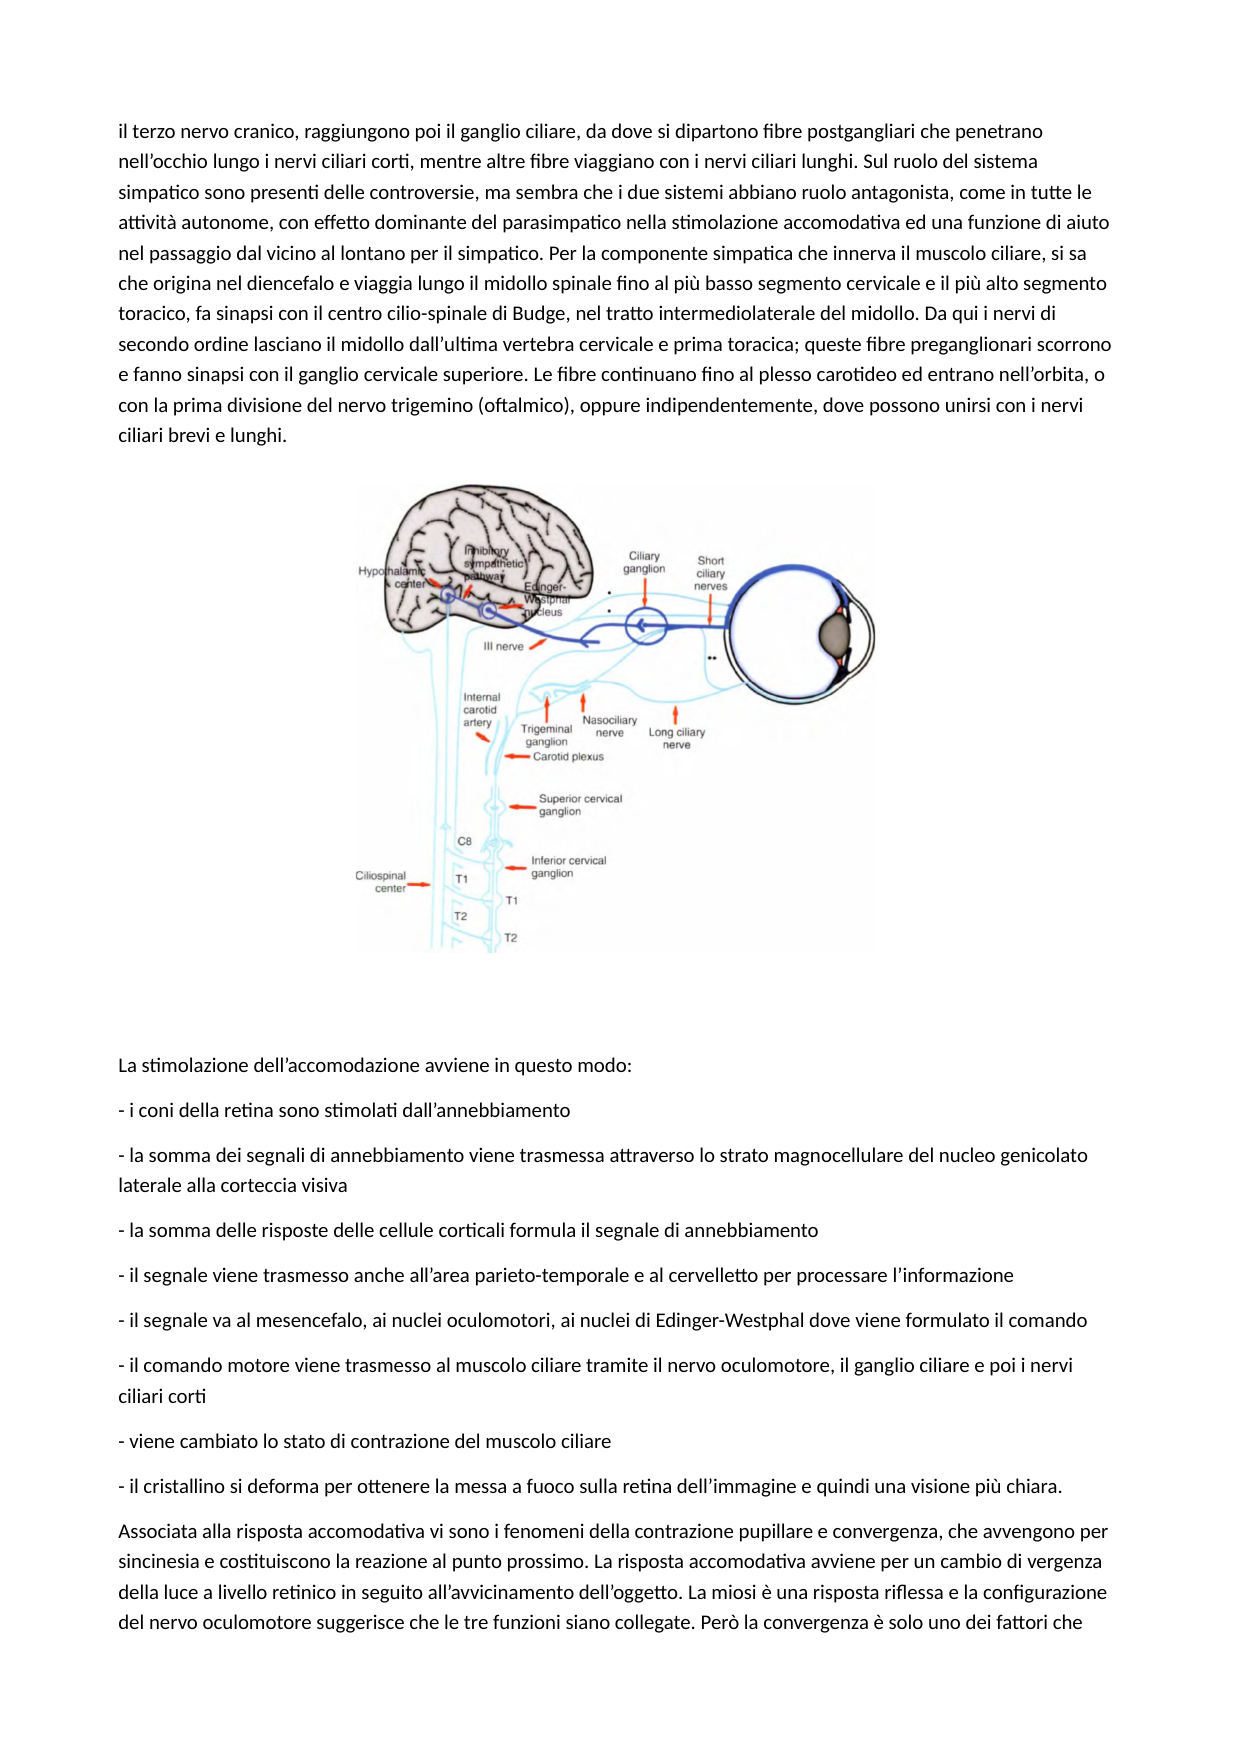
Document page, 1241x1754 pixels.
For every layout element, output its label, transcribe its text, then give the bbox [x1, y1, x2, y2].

text La stimolazione dell’accomodazione avviene in questo modo: [118, 1052, 1122, 1078]
text - il segnale viene trasmesso anche all’area parieto-temporale e al cervelletto per processare l’informazione [118, 1263, 1122, 1288]
text il terzo nervo cranico, raggiungono poi il ganglio ciliare, da dove si dipartono fibre postgangliari che penetrano nell’occhio lungo i nervi ciliari corti, mentre altre fibre viaggiano con i nervi ciliari lunghi. Sul ruolo del sistema simpatico sono presenti delle controversie, ma sembra che i due sistemi abbiano ruolo antagonista, come in tutte le attività autonome, con effetto dominante del parasimpatico nella stimolazione accomodativa ed una funzione di aiuto nel passaggio dal vicino al lontano per il simpatico. Per la componente simpatica che innerva il muscolo ciliare, si sa che origina nel diencefalo e viaggia lungo il midollo spinale fino al più basso segmento cervicale e il più alto segmento toracico, fa sinapsi con il centro cilio-spinale di Budge, nel tratto intermediolaterale del midollo. Da qui i nervi di secondo ordine lasciano il midollo dall’ultima vertebra cervicale e prima toracica; queste fibre preganglionari scorrono e fanno sinapsi con il ganglio cervicale superiore. Le fibre continuano fino al plesso carotideo ed entrano nell’orbita, o con la prima divisione del nervo trigemino (oftalmico), oppure indipendentemente, dove possono unirsi con i nervi ciliari brevi e lunghi. [118, 118, 1122, 448]
picture [329, 477, 902, 958]
text - la somma delle risposte delle cellule corticali formula il segnale di annebbiamento [118, 1218, 1122, 1243]
text - la somma dei segnali di annebbiamento viene trasmessa attraverso lo strato magnocellulare del nucleo genicolato laterale alla corteccia visiva [118, 1142, 1122, 1198]
text - il segnale va al mesencefalo, ai nuclei oculomotori, ai nuclei di Edinger-Westphal dove viene formulato il comando [118, 1308, 1122, 1333]
text Associata alla risposta accomodativa vi sono i fenomeni della contrazione pupillare e convergenza, che avvengono per sincinesia e costituiscono la reazione al punto prossimo. La risposta accomodativa avviene per un cambio di vergenza della luce a livello retinico in seguito all’avvicinamento dell’oggetto. La miosi è una risposta riflessa e la configurazione del nervo oculomotore suggerisce che le tre funzioni siano collegate. Però la convergenza è solo uno dei fattori che [118, 1518, 1122, 1635]
text - il cristallino si deforma per ottenere la messa a fuoco sulla retina dell’immagine e quindi una visione più chiara. [118, 1473, 1122, 1498]
text - viene cambiato lo stato di contrazione del muscolo ciliare [118, 1428, 1122, 1453]
text - il comando motore viene trasmesso al muscolo ciliare tramite il nervo oculomotore, il ganglio ciliare e poi i nervi ciliari corti [118, 1353, 1122, 1408]
text - i coni della retina sono stimolati dall’annebbiamento [118, 1097, 1122, 1123]
